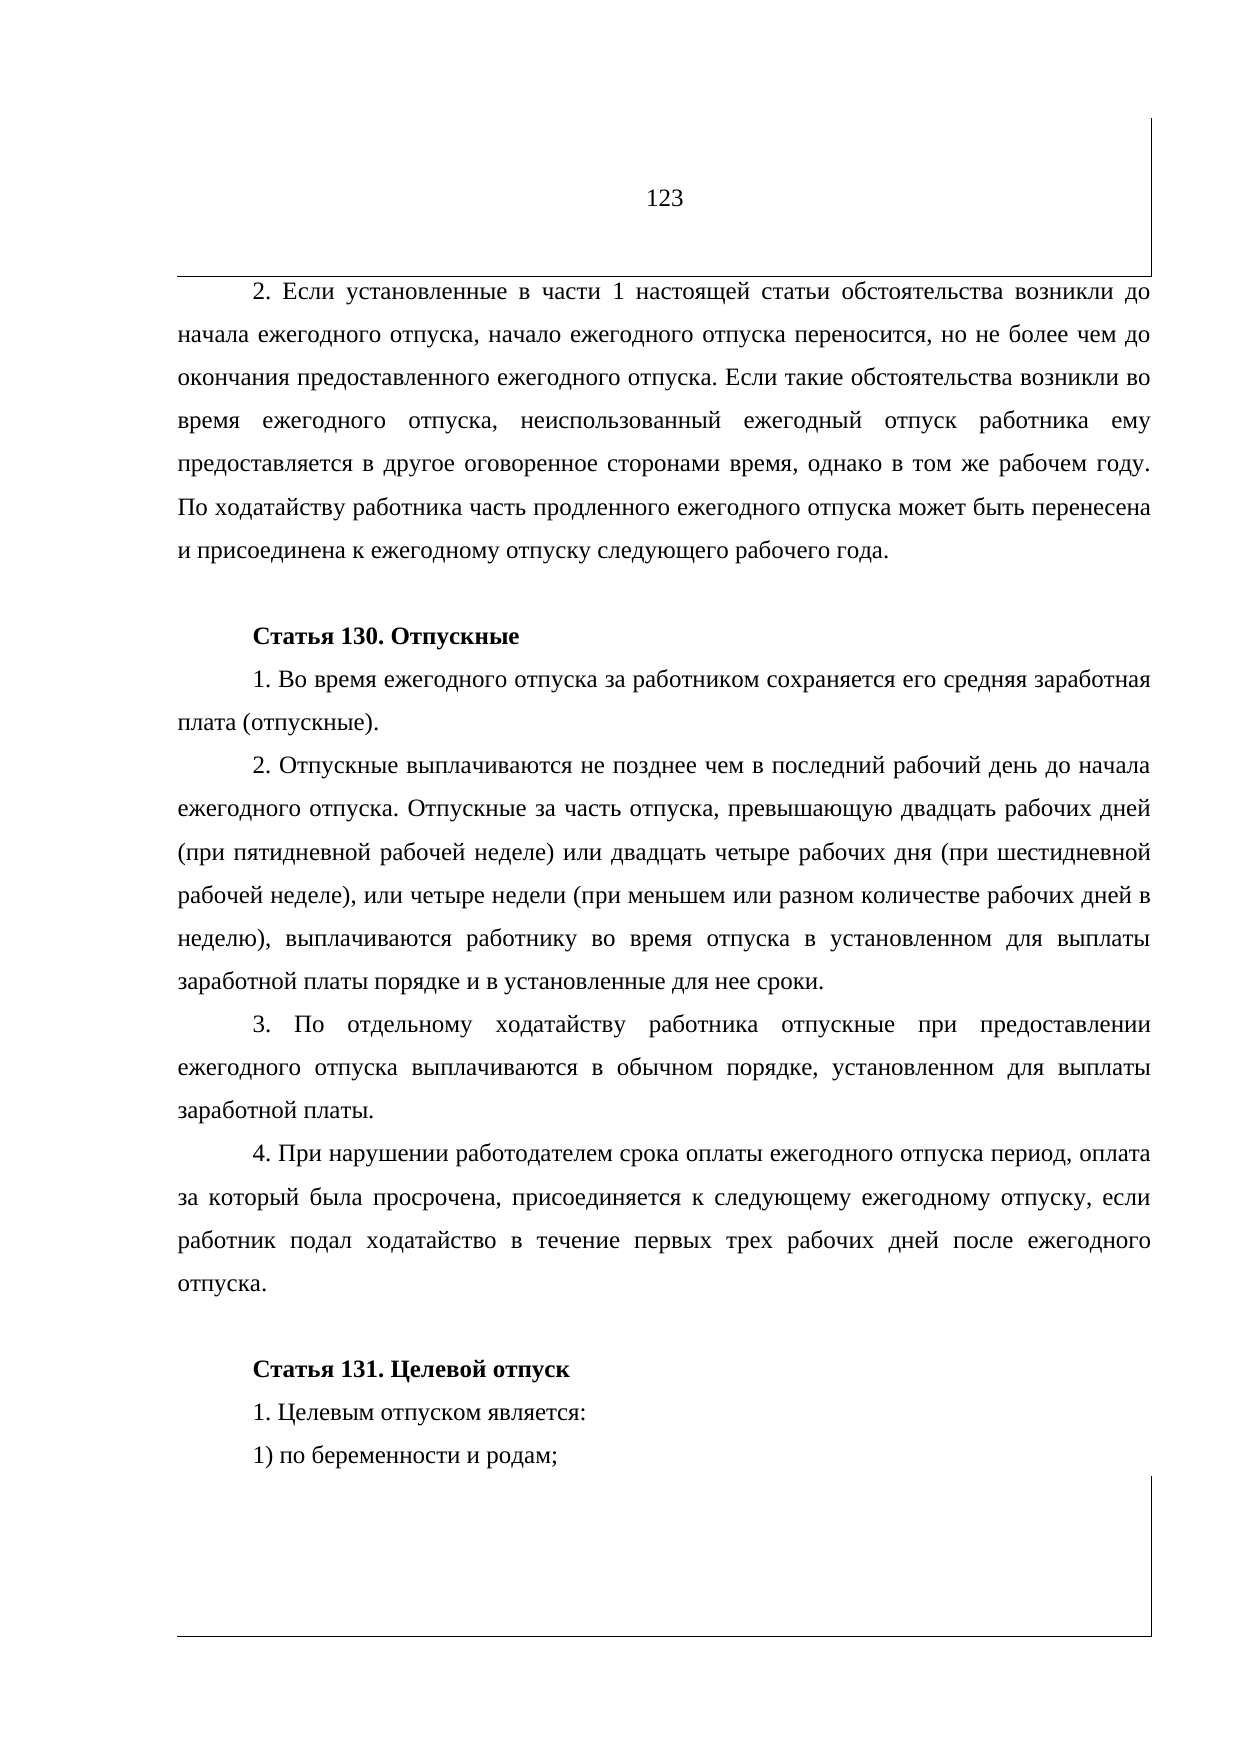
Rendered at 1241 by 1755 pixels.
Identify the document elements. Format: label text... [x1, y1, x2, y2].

text Статья 130. Отпускные [177, 621, 1152, 650]
text 1. Во время ежегодного отпуска за работником сохраняется его средняя заработная плата (отпускные). [177, 664, 1152, 736]
text 1) по беременности и родам; [177, 1440, 1152, 1469]
text 1. Целевым отпуском является: [177, 1397, 1152, 1426]
text 2. Отпускные выплачиваются не позднее чем в последний рабочий день до начала ежегодного отпуска. Отпускные за часть отпуска, превышающую двадцать рабочих дней (при пятидневной рабочей неделе) или двадцать четыре рабочих дня (при шестидневной рабочей неделе), или четыре недели (при меньшем или разном количестве рабочих дней в неделю), выплачиваются работнику во время отпуска в установленном для выплаты заработной платы порядке и в установленные для нее сроки. [177, 750, 1152, 995]
text 3. По отдельному ходатайству работника отпускные при предоставлении ежегодного отпуска выплачиваются в обычном порядке, установленном для выплаты заработной платы. [177, 1009, 1152, 1124]
text Статья 131. Целевой отпуск [177, 1354, 1152, 1383]
text 2. Если установленные в части 1 настоящей статьи обстоятельства возникли до начала ежегодного отпуска, начало ежегодного отпуска переносится, но не более чем до окончания предоставленного ежегодного отпуска. Если такие обстоятельства возникли во время ежегодного отпуска, неиспользованный ежегодный отпуск работника ему предоставляется в другое оговоренное сторонами время, однако в том же рабочем году. По ходатайству работника часть продленного ежегодного отпуска может быть перенесена и присоединена к ежегодному отпуску следующего рабочего года. [177, 276, 1152, 563]
text 4. При нарушении работодателем срока оплаты ежегодного отпуска период, оплата за который была просрочена, присоединяется к следующему ежегодному отпуску, если работник подал ходатайство в течение первых трех рабочих дней после ежегодного отпуска. [177, 1138, 1152, 1297]
